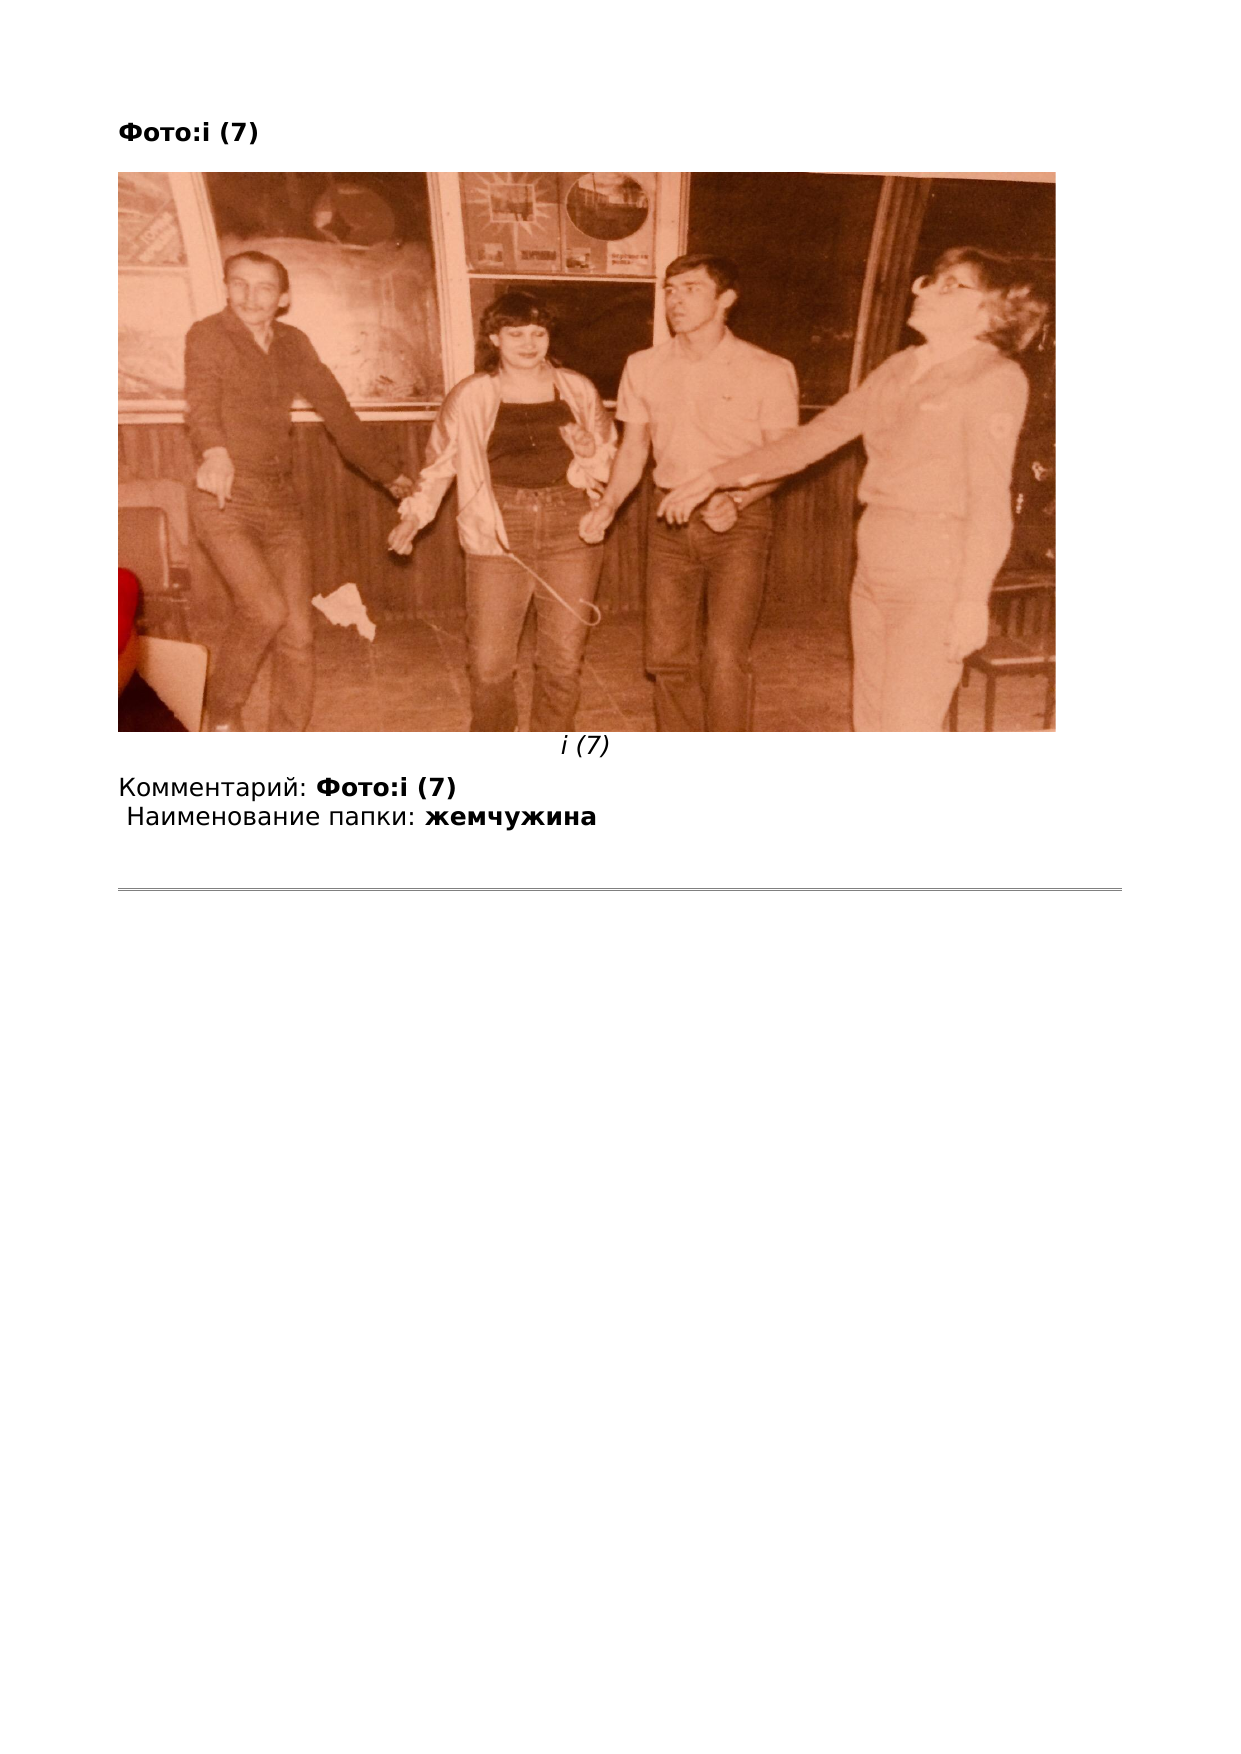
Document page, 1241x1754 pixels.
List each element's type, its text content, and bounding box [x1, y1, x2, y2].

text Комментарий: Фото:i (7) Наименование папки: жемчужина [118, 773, 1122, 861]
subtitle Фото:i (7) [118, 118, 1122, 147]
picture [118, 172, 1056, 732]
text i (7) [118, 732, 1056, 761]
